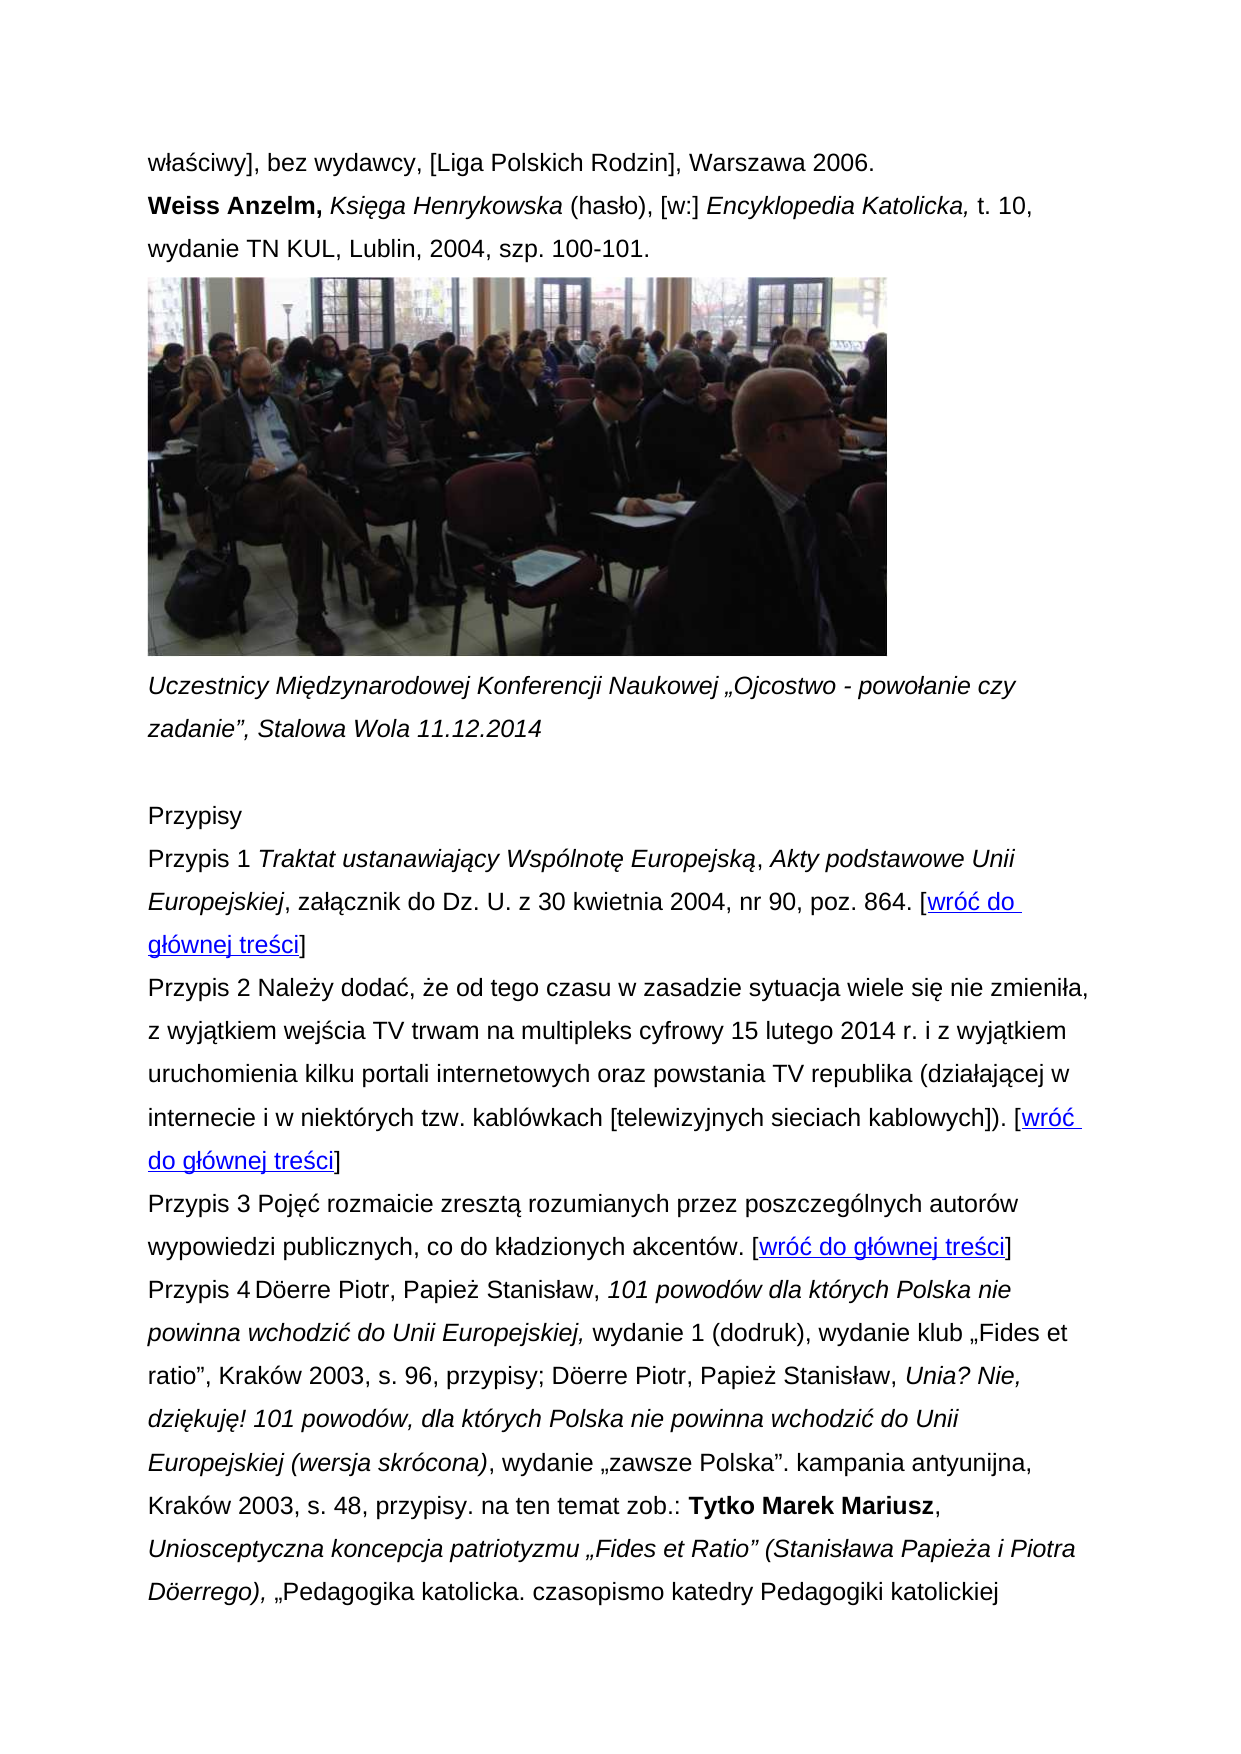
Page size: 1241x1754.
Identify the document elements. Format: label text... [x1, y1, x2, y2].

text Przypis 4 Döerre Piotr, Papież Stanisław, 101 powodów dla których Polska nie powinna wchodzić do Unii Europejskiej, wydanie 1 (dodruk), wydanie klub „Fides et ratio”, Kraków 2003, s. 96, przypisy; Döerre Piotr, Papież Stanisław, Unia? Nie, dziękuję! 101 powodów, dla których Polska nie powinna wchodzić do Unii Europejskiej (wersja skrócona), wydanie „zawsze Polska”. kampania antyunijna, Kraków 2003, s. 48, przypisy. na ten temat zob.: Tytko Marek Mariusz, Uniosceptyczna koncepcja patriotyzmu „Fides et Ratio” (Stanisława Papieża i Piotra Döerrego), „Pedagogika katolicka. czasopismo katedry Pedagogiki katolickiej [148, 1275, 1093, 1606]
text Weiss Anzelm, Księga Henrykowska (hasło), [w:] Encyklopedia Katolicka, t. 10, wydanie TN KUL, Lublin, 2004, szp. 100-101. [148, 191, 1093, 263]
text właściwy], bez wydawcy, [Liga Polskich Rodzin], Warszawa 2006. [148, 148, 1093, 176]
text Przypis 2 Należy dodać, że od tego czasu w zasadzie sytuacja wiele się nie zmieniła, z wyjątkiem wejścia TV trwam na multipleks cyfrowy 15 lutego 2014 r. i z wyjątkiem uruchomienia kilku portali internetowych oraz powstania TV republika (działającej w internecie i w niektórych tzw. kablówkach [telewizyjnych sieciach kablowych]). [wróć do głównej treści] [148, 973, 1093, 1174]
text Przypisy [148, 801, 1093, 829]
text Przypis 3 Pojęć rozmaicie zresztą rozumianych przez poszczególnych autorów wypowiedzi publicznych, co do kładzionych akcentów. [wróć do głównej treści] [148, 1189, 1093, 1261]
text Przypis 1 Traktat ustanawiający Wspólnotę Europejską, Akty podstawowe Unii Europejskiej, załącznik do Dz. U. z 30 kwietnia 2004, nr 90, poz. 864. [wróć do głównej treści] [148, 844, 1093, 959]
picture [147, 277, 888, 657]
text Uczestnicy Międzynarodowej Konferencji Naukowej „Ojcostwo - powołanie czy zadanie”, Stalowa Wola 11.12.2014 [148, 671, 1093, 743]
